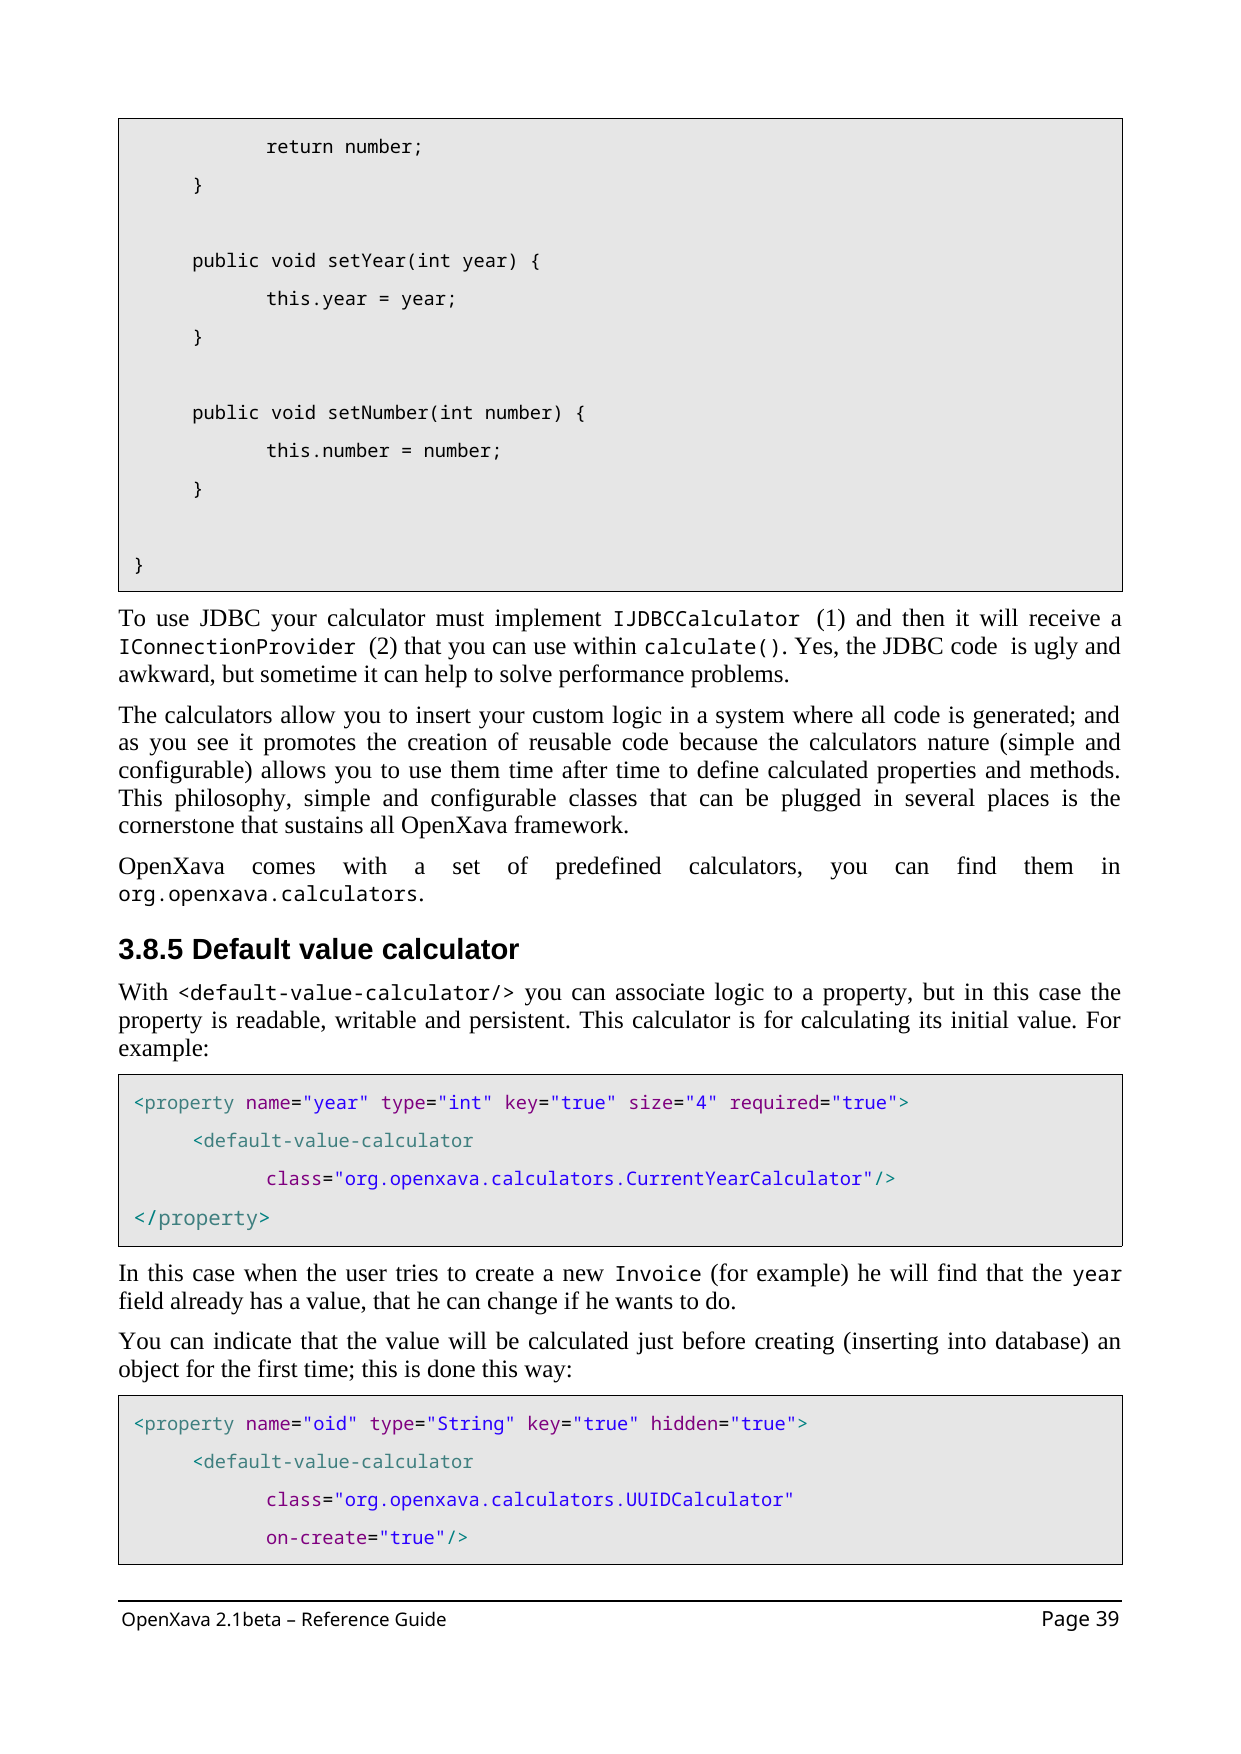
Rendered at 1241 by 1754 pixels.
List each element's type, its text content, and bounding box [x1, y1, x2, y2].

text } [119, 536, 1122, 591]
text <default-value-calculator [119, 1112, 1122, 1150]
text </property> [119, 1188, 1122, 1246]
text on-create="true"/> [119, 1509, 1122, 1564]
text You can indicate that the value will be calculated just before creating (inserting into database) an object for the first time; this is done this way: [118, 1327, 1122, 1383]
text With <default-value-calculator/> you can associate logic to a property, but in this case the property is readable, writable and persistent. This calculator is for calculating its initial value. For example: [118, 978, 1122, 1062]
text In this case when the user tries to create a new Invoice (for example) he will find that the year field already has a value, that he can change if he wants to do. [118, 1259, 1122, 1315]
text <property name="oid" type="String" key="true" hidden="true"> [119, 1396, 1122, 1433]
text <default-value-calculator [119, 1433, 1122, 1471]
text OpenXava comes with a set of predefined calculators, you can find them in org.openxava.calculators. [118, 852, 1122, 908]
text <property name="year" type="int" key="true" size="4" required="true"> [119, 1075, 1122, 1112]
text class="org.openxava.calculators.UUIDCalculator" [119, 1471, 1122, 1509]
text public void setNumber(int number) { [119, 384, 1122, 422]
text this.number = number; [119, 422, 1122, 460]
text } [119, 460, 1122, 498]
text class="org.openxava.calculators.CurrentYearCalculator"/> [119, 1150, 1122, 1188]
text this.year = year; [119, 270, 1122, 308]
text The calculators allow you to insert your custom logic in a system where all code is generated; and as you see it promotes the creation of reusable code because the calculators nature (simple and configurable) allows you to use them time after time to define calculated properties and methods. This philosophy, simple and configurable classes that can be plugged in several places is the cornerstone that sustains all OpenXava framework. [118, 701, 1122, 839]
text } [119, 308, 1122, 346]
subtitle Default value calculator [118, 933, 1122, 966]
text } [119, 156, 1122, 194]
text public void setYear(int year) { [119, 232, 1122, 270]
text return number; [119, 119, 1122, 156]
text To use JDBC your calculator must implement IJDBCCalculator (1) and then it will receive a IConnectionProvider (2) that you can use within calculate(). Yes, the JDBC code is ugly and awkward, but sometime it can help to solve performance problems. [118, 604, 1122, 688]
